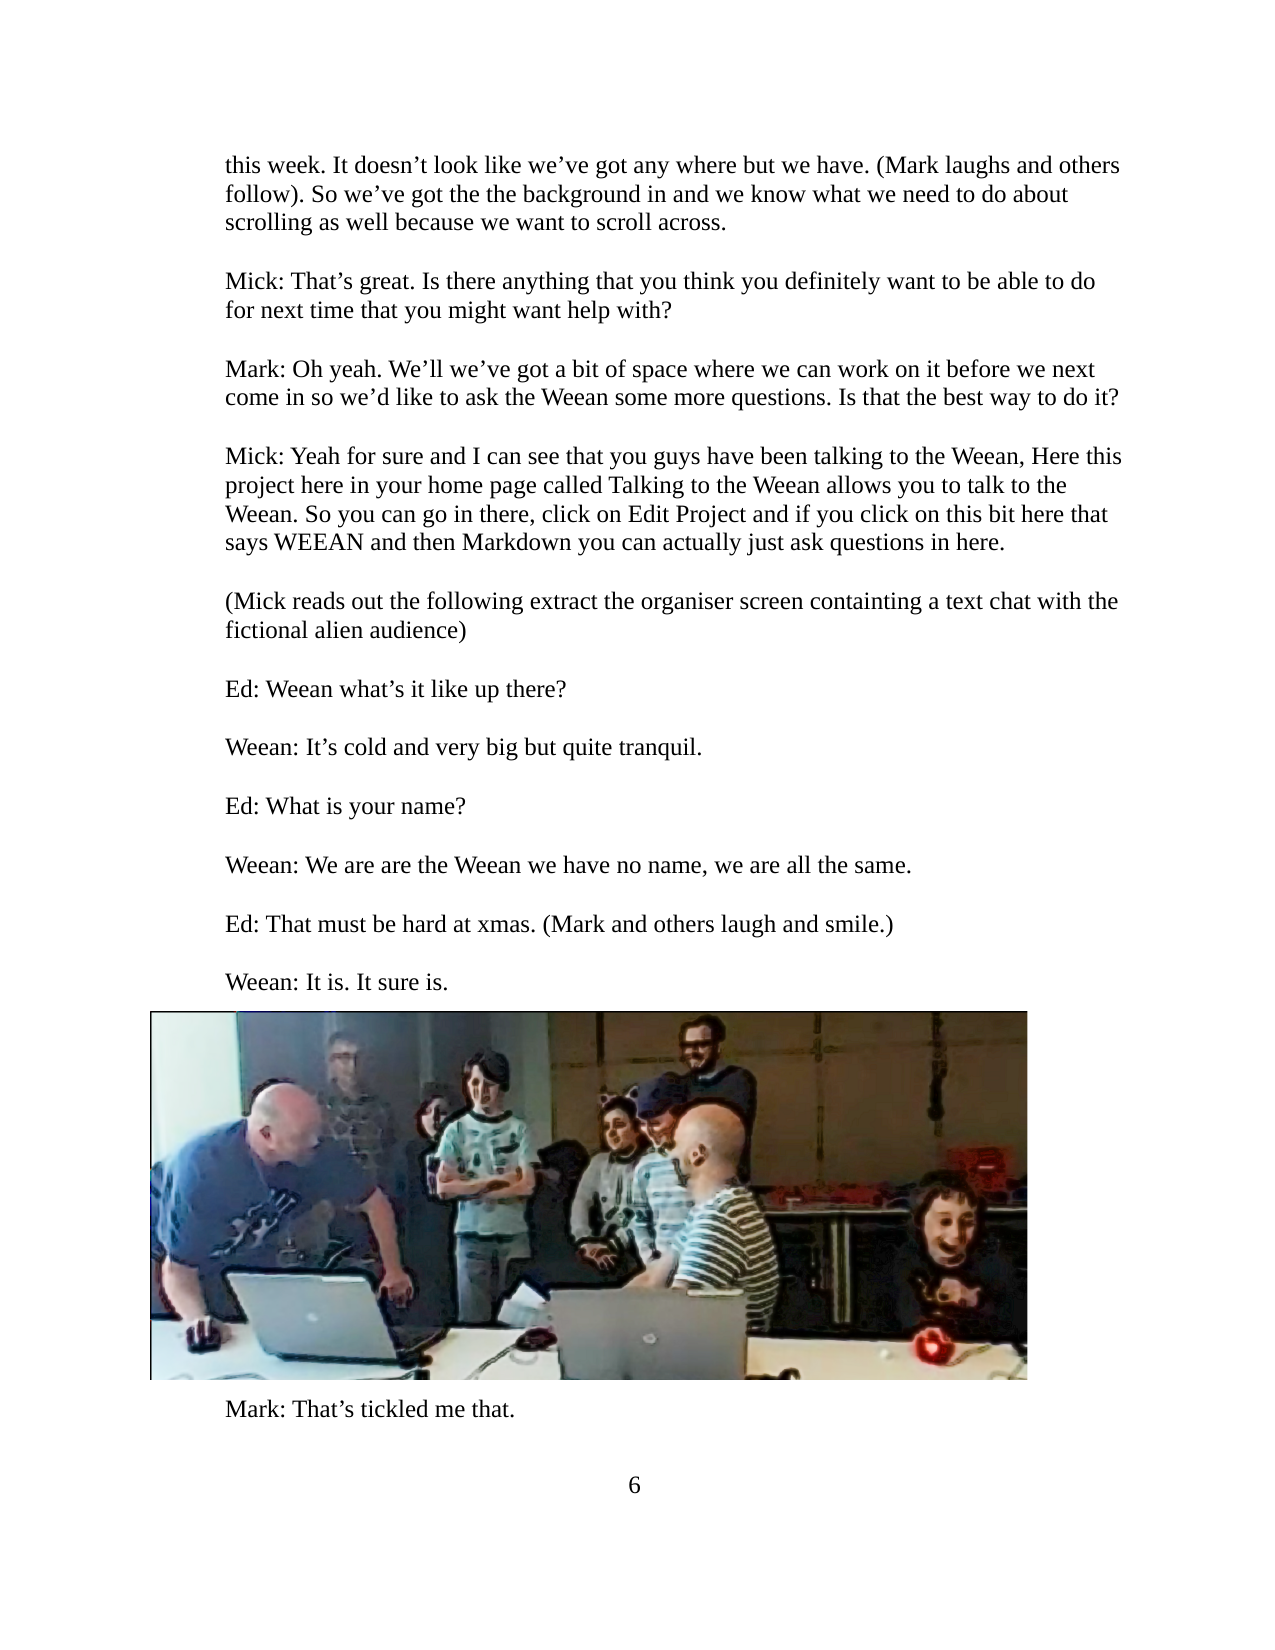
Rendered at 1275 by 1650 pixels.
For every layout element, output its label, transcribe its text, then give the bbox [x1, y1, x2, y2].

text Mick: That’s great. Is there anything that you think you definitely want to be able to do for next time that you might want help with? [225, 266, 1125, 324]
text (Mick reads out the following extract the organiser screen containting a text chat with the fictional alien audience) [225, 586, 1125, 644]
text Ed: Weean what’s it like up there? [225, 674, 1125, 702]
text Weean: It’s cold and very big but quite tranquil. [225, 732, 1125, 761]
text Ed: That must be hard at xmas. (Mark and others laugh and smile.) [225, 909, 1125, 937]
text Mick: Yeah for sure and I can see that you guys have been talking to the Weean, Here this project here in your home page called Talking to the Weean allows you to talk to the Weean. So you can go in there, click on Edit Project and if you click on this bit here that says WEEAN and then Markdown you can actually just ask questions in here. [225, 441, 1125, 556]
text Weean: We are are the Weean we have no name, we are all the same. [225, 850, 1125, 879]
text Mark: That’s tickled me that. [225, 1394, 1125, 1423]
text Weean: It is. It sure is. [225, 967, 1125, 996]
picture [150, 1011, 1028, 1380]
text this week. It doesn’t look like we’ve got any where but we have. (Mark laughs and others follow). So we’ve got the the background in and we know what we need to do about scrolling as well because we want to scroll across. [225, 150, 1125, 236]
text Mark: Oh yeah. We’ll we’ve got a bit of space where we can work on it before we next come in so we’d like to ask the Weean some more questions. Is that the best way to do it? [225, 354, 1125, 411]
text Ed: What is your name? [225, 791, 1125, 820]
